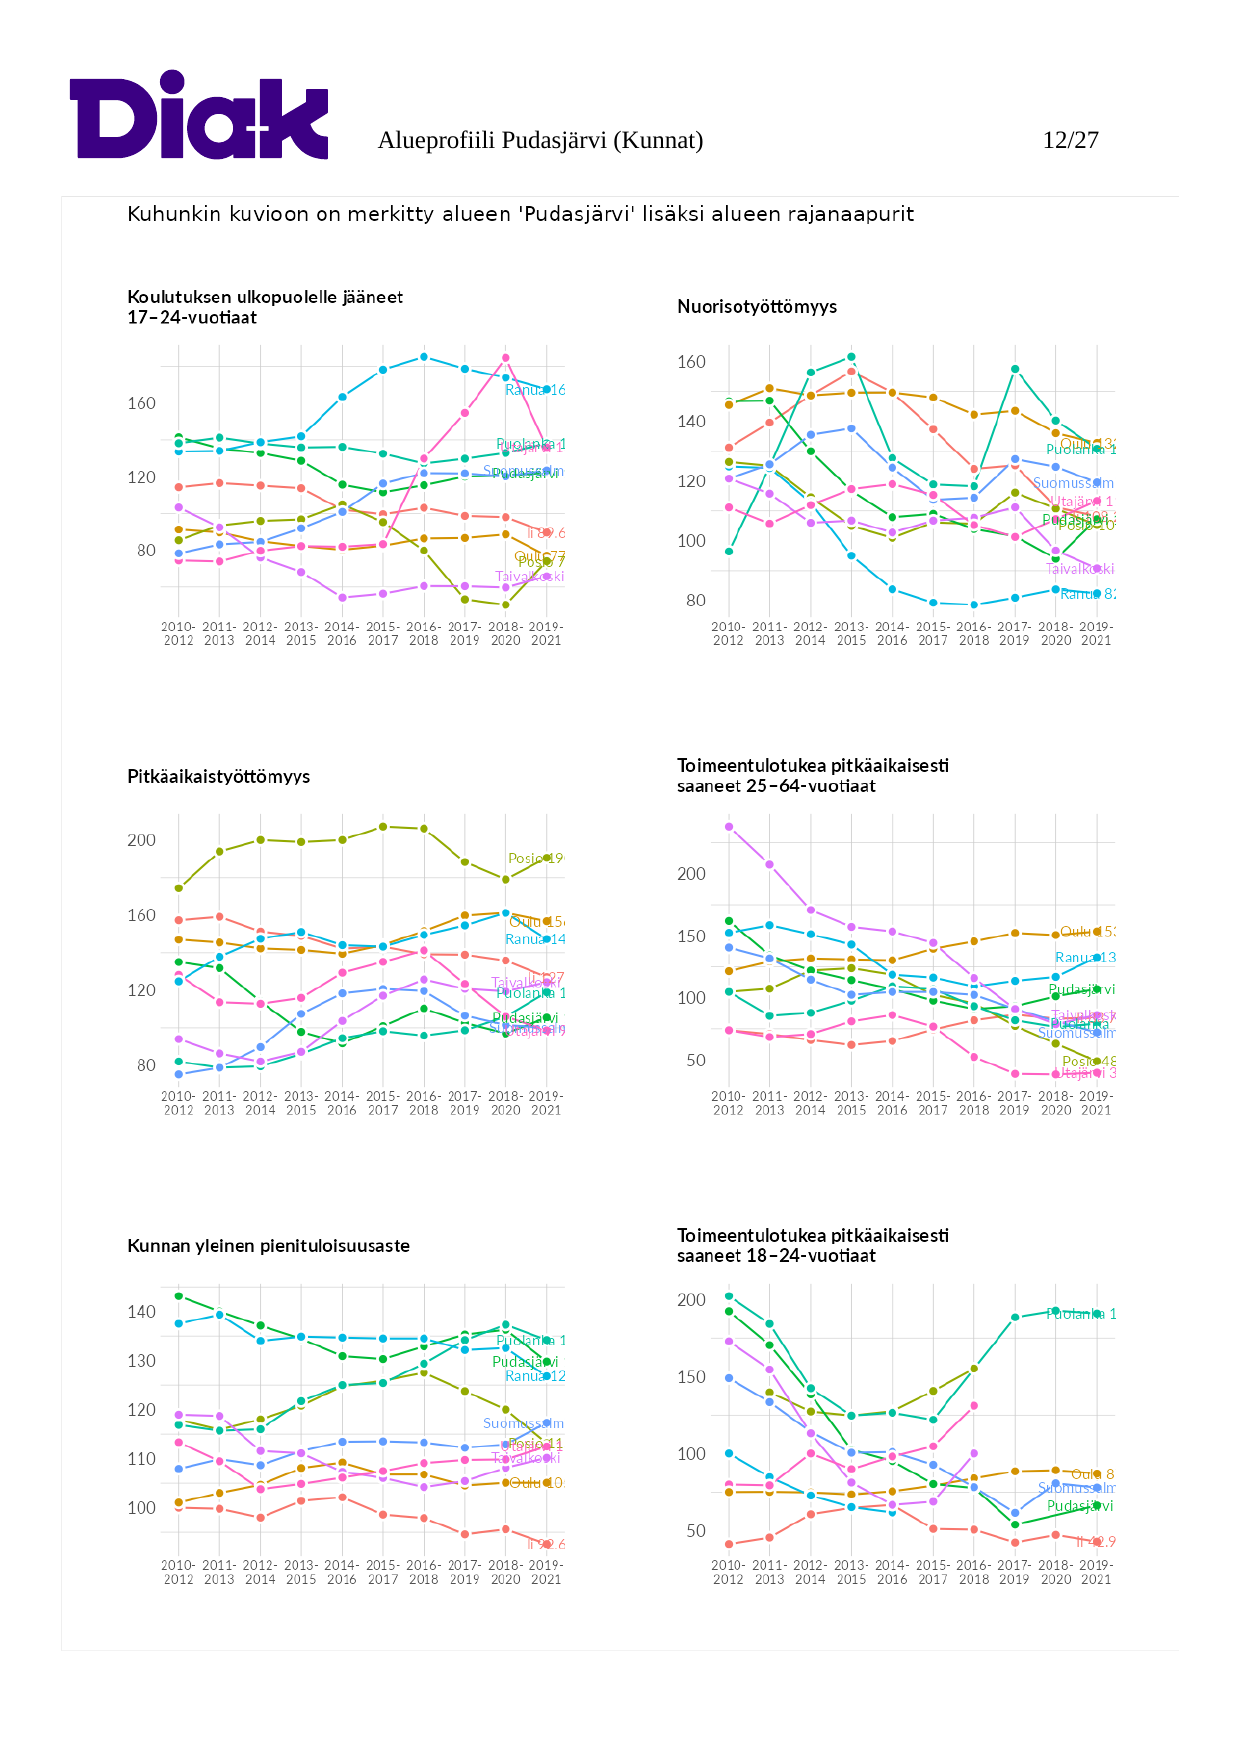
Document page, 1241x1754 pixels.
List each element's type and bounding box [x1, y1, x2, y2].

picture [61, 196, 1179, 1651]
